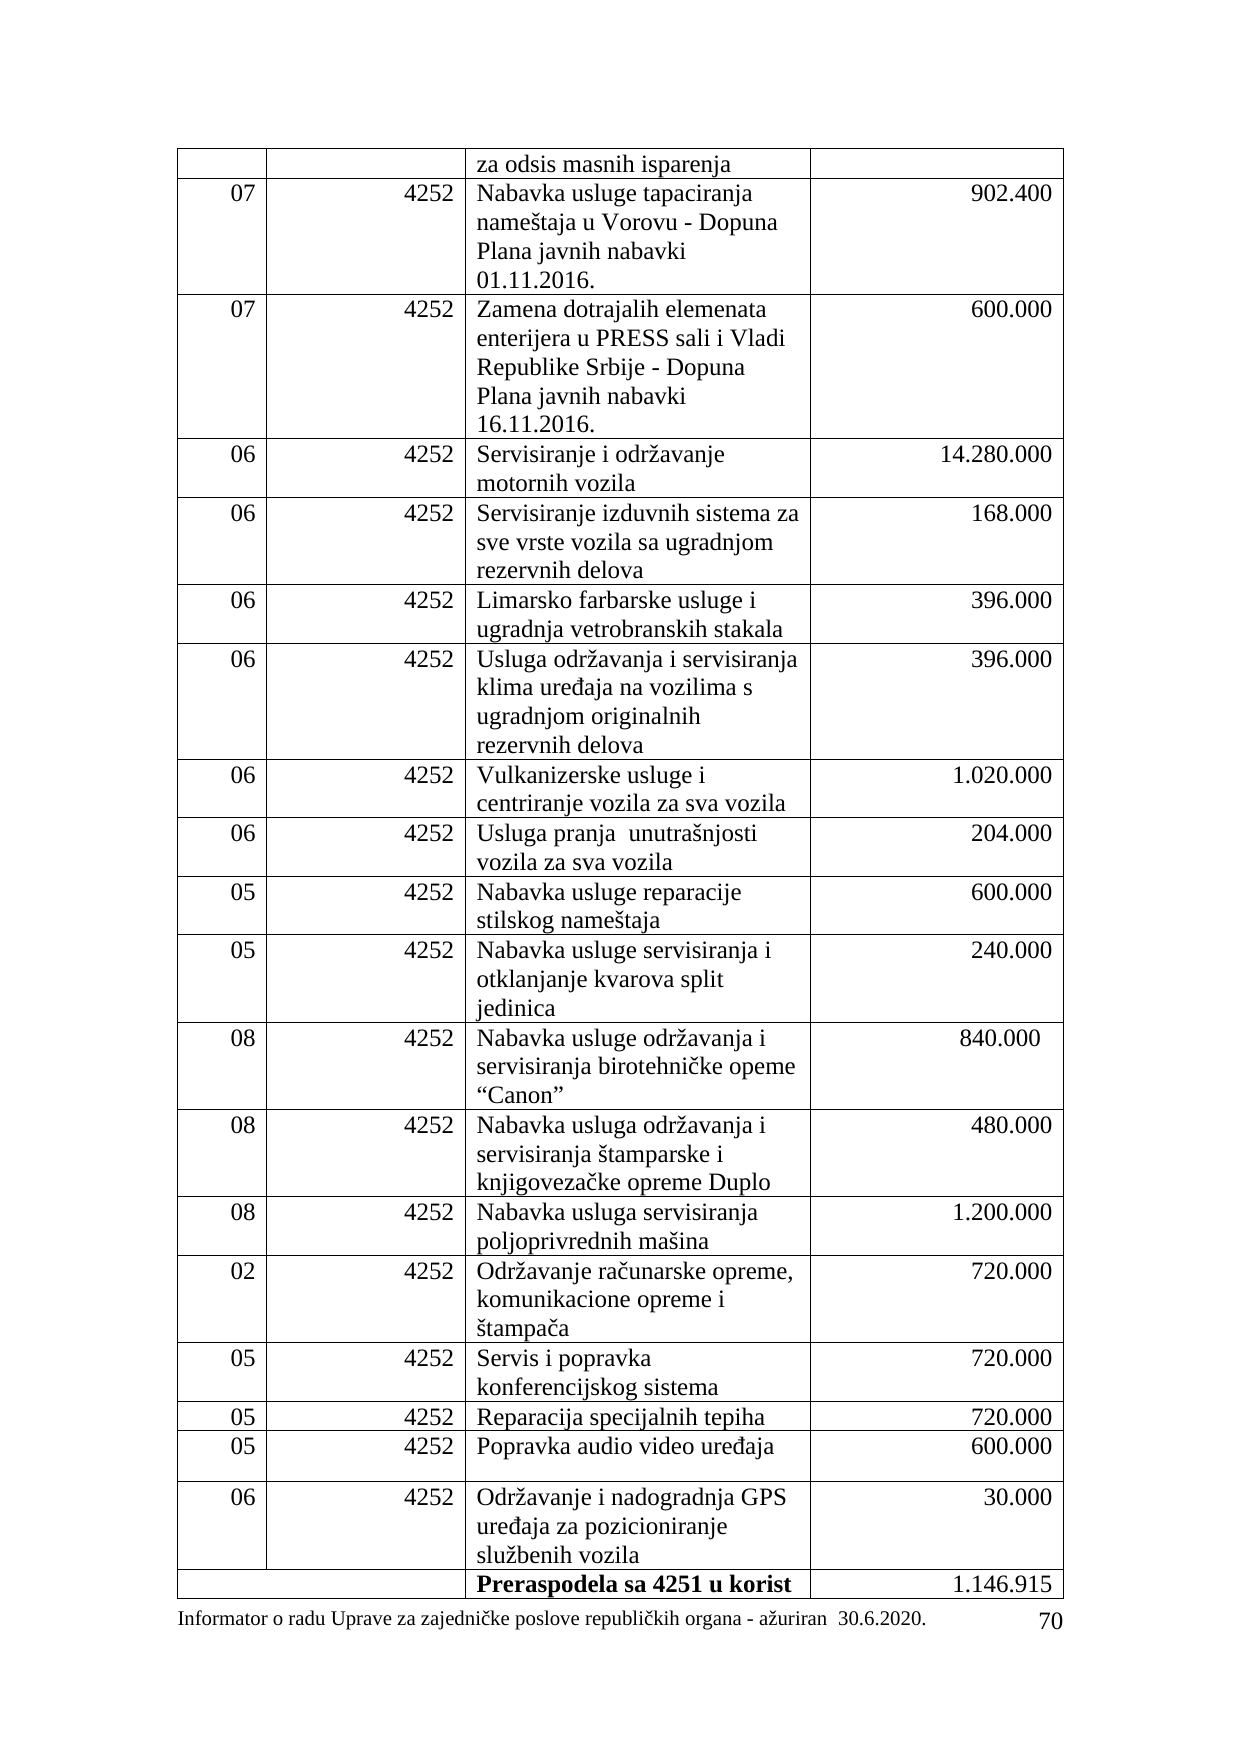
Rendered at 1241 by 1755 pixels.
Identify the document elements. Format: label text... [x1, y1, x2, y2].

table_cell Popravka audio video uređaja [466, 1431, 810, 1481]
table_cell 4252 [267, 1482, 465, 1568]
table_cell 600.000 [811, 877, 1063, 934]
table_cell 4252 [267, 644, 465, 759]
table_cell 4252 [267, 1023, 465, 1109]
table_cell 204.000 [811, 818, 1063, 876]
table_cell Nabavka usluga servisiranja polјoprivrednih mašina [466, 1197, 810, 1255]
table_cell Nabavka usluga održavanja i servisiranja štamparske i knjigovezačke opreme Duplo [466, 1110, 810, 1196]
table_cell 08 [178, 1197, 266, 1255]
table_cell [267, 149, 465, 177]
table_cell 4252 [267, 585, 465, 643]
table_cell 06 [178, 498, 266, 584]
table_cell 06 [178, 585, 266, 643]
table_cell 4252 [267, 498, 465, 584]
table_cell 720.000 [811, 1256, 1063, 1342]
table_cell 4252 [267, 1402, 465, 1430]
table_cell 4252 [267, 1431, 465, 1481]
table_cell Zamena dotrajalih elemenata enterijera u PRESS sali i Vladi Republike Srbije - Dopuna Plana javnih nabavki 16.11.2016. [466, 295, 810, 438]
table_cell Preraspodela sa 4251 u korist [466, 1570, 810, 1598]
table_cell 08 [178, 1023, 266, 1109]
table_cell Nabavka usluge servisiranja i otklanjanje kvarova split jedinica [466, 935, 810, 1022]
table_cell 05 [178, 935, 266, 1022]
table_cell 4252 [267, 818, 465, 876]
table_cell 05 [178, 1402, 266, 1430]
table_cell 4252 [267, 1110, 465, 1196]
table_cell 06 [178, 439, 266, 497]
table_cell 720.000 [811, 1343, 1063, 1401]
table_cell Vulkanizerske usluge i centriranje vozila za sva vozila [466, 760, 810, 817]
table_cell 4252 [267, 295, 465, 438]
table_cell 396.000 [811, 585, 1063, 643]
table_cell Nabavka usluge održavanja i servisiranja birotehničke opeme “Canon” [466, 1023, 810, 1109]
table_cell Servis i popravka konferencijskog sistema [466, 1343, 810, 1401]
table_cell Servisiranje i održavanje motornih vozila [466, 439, 810, 497]
table_cell 06 [178, 818, 266, 876]
table_cell 4252 [267, 760, 465, 817]
table_cell 07 [178, 179, 266, 293]
table_cell Nabavka usluge reparacije stilskog nameštaja [466, 877, 810, 934]
table_cell 168.000 [811, 498, 1063, 584]
table_cell Održavanje i nadogradnja GPS uređaja za pozicioniranje službenih vozila [466, 1482, 810, 1568]
table_cell 480.000 [811, 1110, 1063, 1196]
table_cell 902.400 [811, 179, 1063, 293]
table_cell Održavanje računarske opreme, komunikacione opreme i štampača [466, 1256, 810, 1342]
table_cell 06 [178, 644, 266, 759]
table_cell 4252 [267, 439, 465, 497]
table_cell 4252 [267, 1197, 465, 1255]
table_cell 4252 [267, 1343, 465, 1401]
table_cell 14.280.000 [811, 439, 1063, 497]
table_cell [178, 149, 266, 177]
table_cell 06 [178, 760, 266, 817]
table_cell 600.000 [811, 1431, 1063, 1481]
table_cell 30.000 [811, 1482, 1063, 1568]
table_cell Usluga pranja unutrašnjosti vozila za sva vozila [466, 818, 810, 876]
table_cell 600.000 [811, 295, 1063, 438]
table_cell [178, 1570, 465, 1598]
table_cell 07 [178, 295, 266, 438]
table_cell 1.200.000 [811, 1197, 1063, 1255]
table_cell 1.020.000 [811, 760, 1063, 817]
table_cell 02 [178, 1256, 266, 1342]
table_cell 08 [178, 1110, 266, 1196]
table_cell 720.000 [811, 1402, 1063, 1430]
table_cell [811, 149, 1063, 177]
table_cell 05 [178, 1431, 266, 1481]
table_cell Limarsko farbarske usluge i ugradnja vetrobranskih stakala [466, 585, 810, 643]
table_cell za odsis masnih isparenja [466, 149, 810, 177]
table_cell Reparacija specijalnih tepiha [466, 1402, 810, 1430]
table_cell 05 [178, 1343, 266, 1401]
table_cell Servisiranje izduvnih sistema za sve vrste vozila sa ugradnjom rezervnih delova [466, 498, 810, 584]
table_cell 240.000 [811, 935, 1063, 1022]
table_cell 1.146.915 [811, 1570, 1063, 1598]
table_cell 06 [178, 1482, 266, 1568]
table_cell 4252 [267, 1256, 465, 1342]
table_cell 4252 [267, 877, 465, 934]
table_cell Usluga održavanja i servisiranja klima uređaja na vozilima s ugradnjom originalnih rezervnih delova [466, 644, 810, 759]
table_cell Nabavka usluge tapaciranja nameštaja u Vorovu - Dopuna Plana javnih nabavki 01.11.2016. [466, 179, 810, 293]
table_cell 4252 [267, 179, 465, 293]
table_cell 4252 [267, 935, 465, 1022]
table_cell 05 [178, 877, 266, 934]
table_cell 840.000 [811, 1023, 1063, 1109]
table_cell 396.000 [811, 644, 1063, 759]
